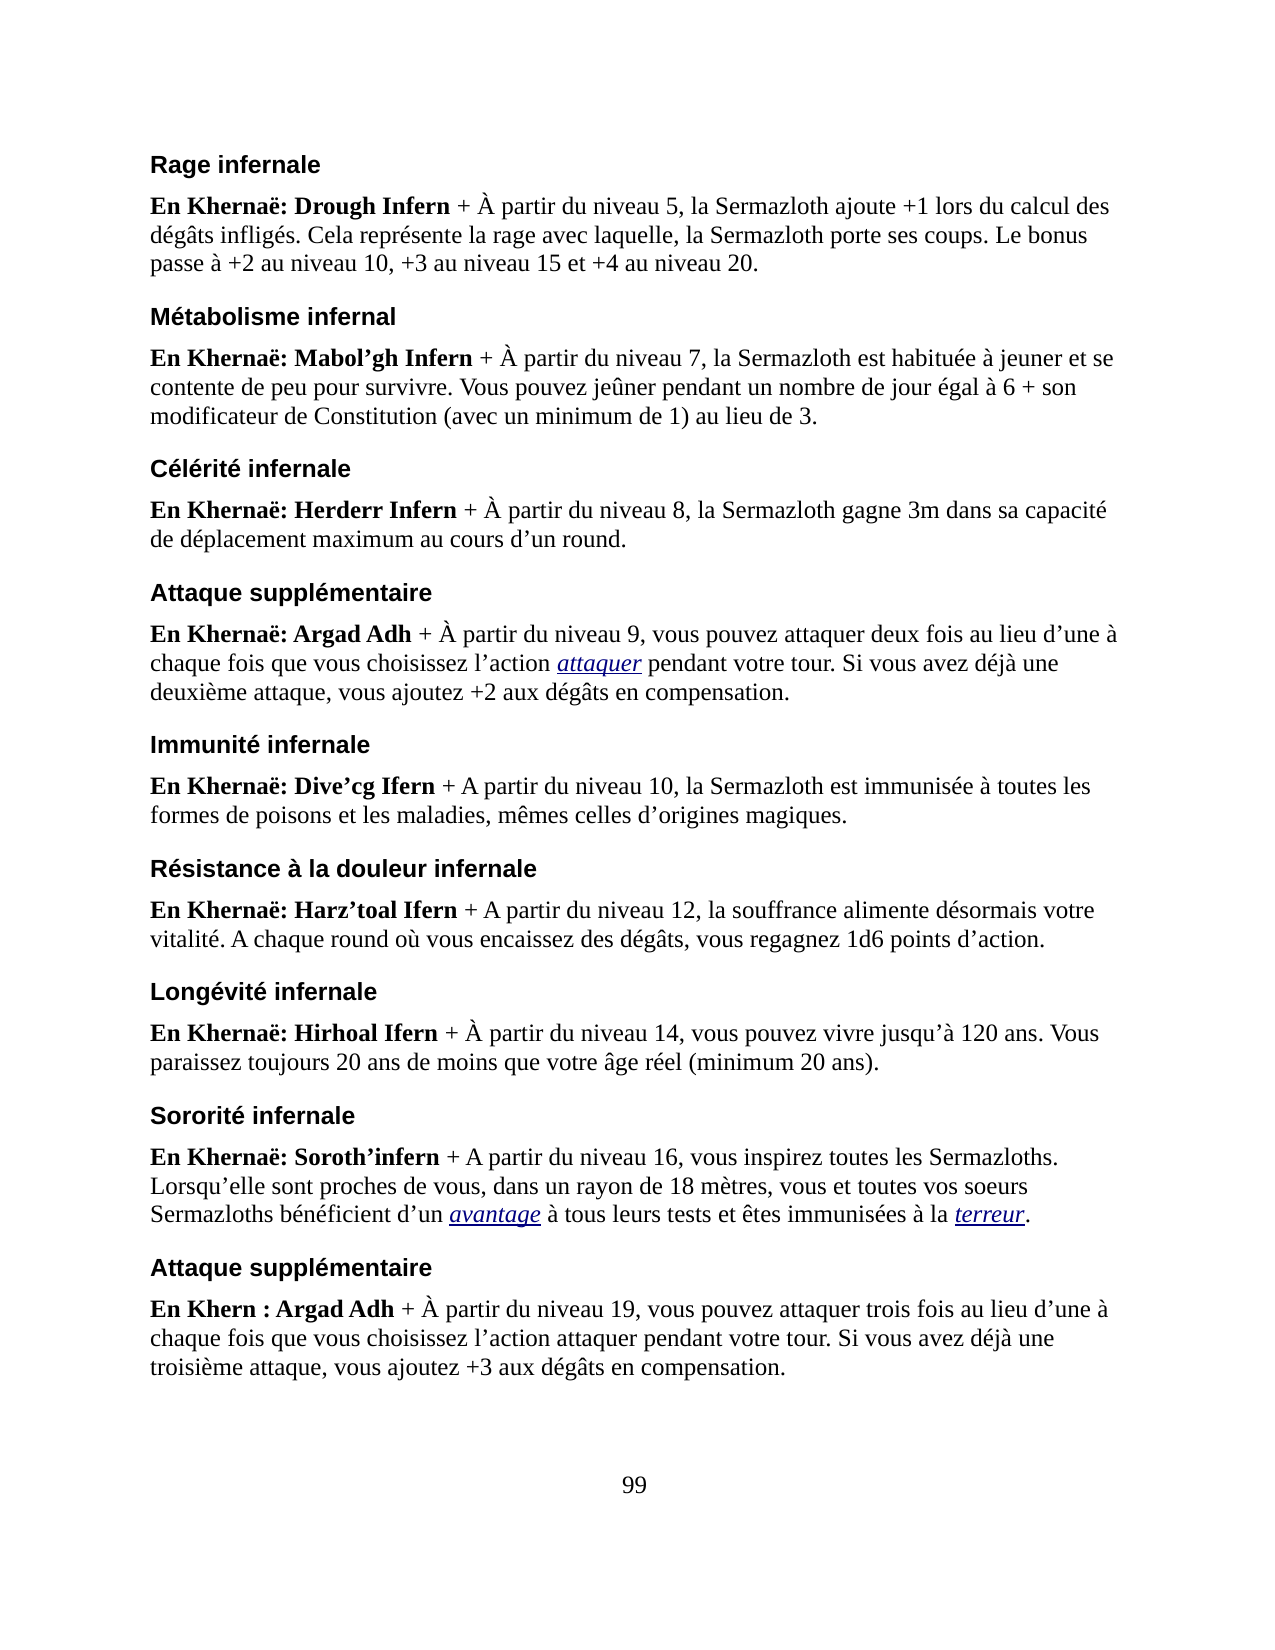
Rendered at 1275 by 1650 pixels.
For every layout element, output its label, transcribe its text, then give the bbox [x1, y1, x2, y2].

text En Khernaë: Drough Infern + À partir du niveau 5, la Sermazloth ajoute +1 lors du calcul des dégâts infligés. Cela représente la rage avec laquelle, la Sermazloth porte ses coups. Le bonus passe à +2 au niveau 10, +3 au niveau 15 et +4 au niveau 20. [150, 191, 1125, 277]
text En Khernaë: Herderr Infern + À partir du niveau 8, la Sermazloth gagne 3m dans sa capacité de déplacement maximum au cours d’un round. [150, 496, 1125, 553]
subtitle Longévité infernale [150, 977, 1125, 1006]
subtitle Attaque supplémentaire [150, 578, 1125, 607]
text En Khernaë: Mabol’gh Infern + À partir du niveau 7, la Sermazloth est habituée à jeuner et se contente de peu pour survivre. Vous pouvez jeûner pendant un nombre de jour égal à 6 + son modificateur de Constitution (avec un minimum de 1) au lieu de 3. [150, 343, 1125, 429]
subtitle Résistance à la douleur infernale [150, 854, 1125, 882]
subtitle Attaque supplémentaire [150, 1253, 1125, 1282]
text En Khernaë: Soroth’infern + A partir du niveau 16, vous inspirez toutes les Sermazloths. Lorsqu’elle sont proches de vous, dans un rayon de 18 mètres, vous et toutes vos soeurs Sermazloths bénéficient d’un avantage à tous leurs tests et êtes immunisées à la terreur. [150, 1142, 1125, 1228]
subtitle Sororité infernale [150, 1101, 1125, 1129]
text En Khernaë: Harz’toal Ifern + A partir du niveau 12, la souffrance alimente désormais votre vitalité. A chaque round où vous encaissez des dégâts, vous regagnez 1d6 points d’action. [150, 895, 1125, 952]
text En Khern : Argad Adh + À partir du niveau 19, vous pouvez attaquer trois fois au lieu d’une à chaque fois que vous choisissez l’action attaquer pendant votre tour. Si vous avez déjà une troisième attaque, vous ajoutez +3 aux dégâts en compensation. [150, 1294, 1125, 1381]
text En Khernaë: Argad Adh + À partir du niveau 9, vous pouvez attaquer deux fois au lieu d’une à chaque fois que vous choisissez l’action attaquer pendant votre tour. Si vous avez déjà une deuxième attaque, vous ajoutez +2 aux dégâts en compensation. [150, 619, 1125, 705]
text En Khernaë: Dive’cg Ifern + A partir du niveau 10, la Sermazloth est immunisée à toutes les formes de poisons et les maladies, mêmes celles d’origines magiques. [150, 771, 1125, 829]
text En Khernaë: Hirhoal Ifern + À partir du niveau 14, vous pouvez vivre jusqu’à 120 ans. Vous paraissez toujours 20 ans de moins que votre âge réel (minimum 20 ans). [150, 1018, 1125, 1076]
subtitle Métabolisme infernal [150, 302, 1125, 331]
subtitle Immunité infernale [150, 730, 1125, 759]
subtitle Rage infernale [150, 150, 1125, 178]
subtitle Célérité infernale [150, 454, 1125, 483]
